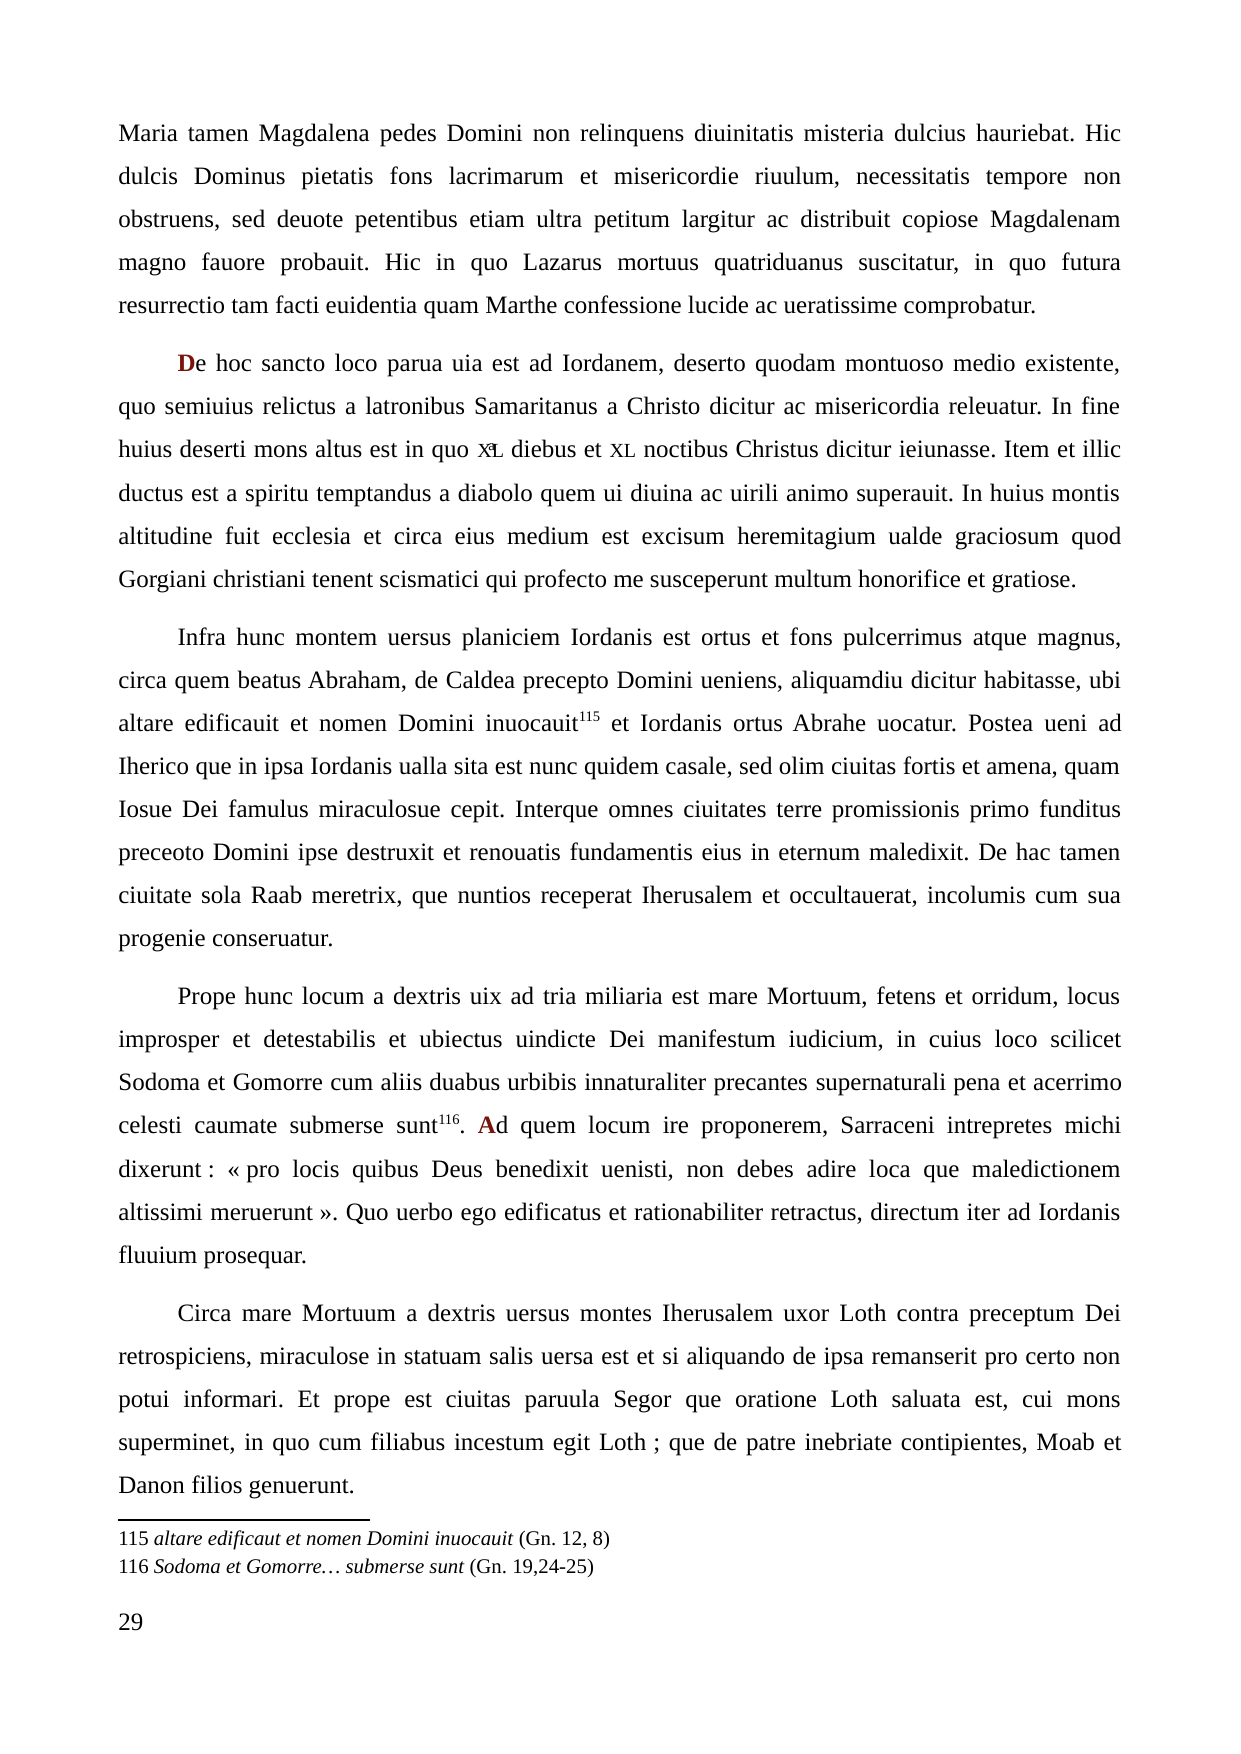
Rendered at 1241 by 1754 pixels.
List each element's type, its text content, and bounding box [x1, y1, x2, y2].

text altare edificaut et nomen Domini inuocauit (Gn. 12, 8) [118, 1526, 1122, 1550]
text Maria tamen Magdalena pedes Domini non relinquens diuinitatis misteria dulcius hauriebat. Hic dulcis Dominus pietatis fons lacrimarum et misericordie riuulum, necessitatis tempore non obstruens, sed deuote petentibus etiam ultra petitum largitur ac distribuit copiose Magdalenam magno fauore probauit. Hic in quo Lazarus mortuus quatriduanus suscitatur, in quo futura resurrectio tam facti euidentia quam Marthe confessione lucide ac ueratissime comprobatur. [118, 118, 1122, 319]
text Infra hunc montem uersus planiciem Iordanis est ortus et fons pulcerrimus atque magnus, circa quem beatus Abraham, de Caldea precepto Domini ueniens, aliquamdiu dicitur habitasse, ubi altare edificauit et nomen Domini inuocauit et Iordanis ortus Abrahe uocatur. Postea ueni ad Iherico que in ipsa Iordanis ualla sita est nunc quidem casale, sed olim ciuitas fortis et amena, quam Iosue Dei famulus miraculosue cepit. Interque omnes ciuitates terre promissionis primo funditus preceoto Domini ipse destruxit et renouatis fundamentis eius in eternum maledixit. De hac tamen ciuitate sola Raab meretrix, que nuntios receperat Iherusalem et occultauerat, incolumis cum sua progenie conseruatur. [118, 622, 1122, 952]
text Prope hunc locum a dextris uix ad tria miliaria est mare Mortuum, fetens et orridum, locus improsper et detestabilis et ubiectus uindicte Dei manifestum iudicium, in cuius loco scilicet Sodoma et Gomorre cum aliis duabus urbibis innaturaliter precantes supernaturali pena et acerrimo celesti caumate submerse sunt. Ad quem locum ire proponerem, Sarraceni intrepretes michi dixerunt : « pro locis quibus Deus benedixit uenisti, non debes adire loca que maledictionem altissimi meruerunt ». Quo uerbo ego edificatus et rationabiliter retractus, directum iter ad Iordanis fluuium prosequar. [118, 981, 1122, 1269]
text De hoc sancto loco parua uia est ad Iordanem, deserto quodam montuoso medio existente, quo semiuius relictus a latronibus Samaritanus a Christo dicitur ac misericordia releuatur. In fine huius deserti mons altus est in quo xͣl diebus et xl noctibus Christus dicitur ieiunasse. Item et illic ductus est a spiritu temptandus a diabolo quem ui diuina ac uirili animo superauit. In huius montis altitudine fuit ecclesia et circa eius medium est excisum heremitagium ualde graciosum quod Gorgiani christiani tenent scismatici qui profecto me susceperunt multum honorifice et gratiose. [118, 348, 1122, 593]
text Circa mare Mortuum a dextris uersus montes Iherusalem uxor Loth contra preceptum Dei retrospiciens, miraculose in statuam salis uersa est et si aliquando de ipsa remanserit pro certo non potui informari. Et prope est ciuitas paruula Segor que oratione Loth saluata est, cui mons superminet, in quo cum filiabus incestum egit Loth ; que de patre inebriate contipientes, Moab et Danon filios genuerunt. [118, 1298, 1122, 1499]
text Sodoma et Gomorre… submerse sunt (Gn. 19,24-25) [118, 1553, 1122, 1578]
